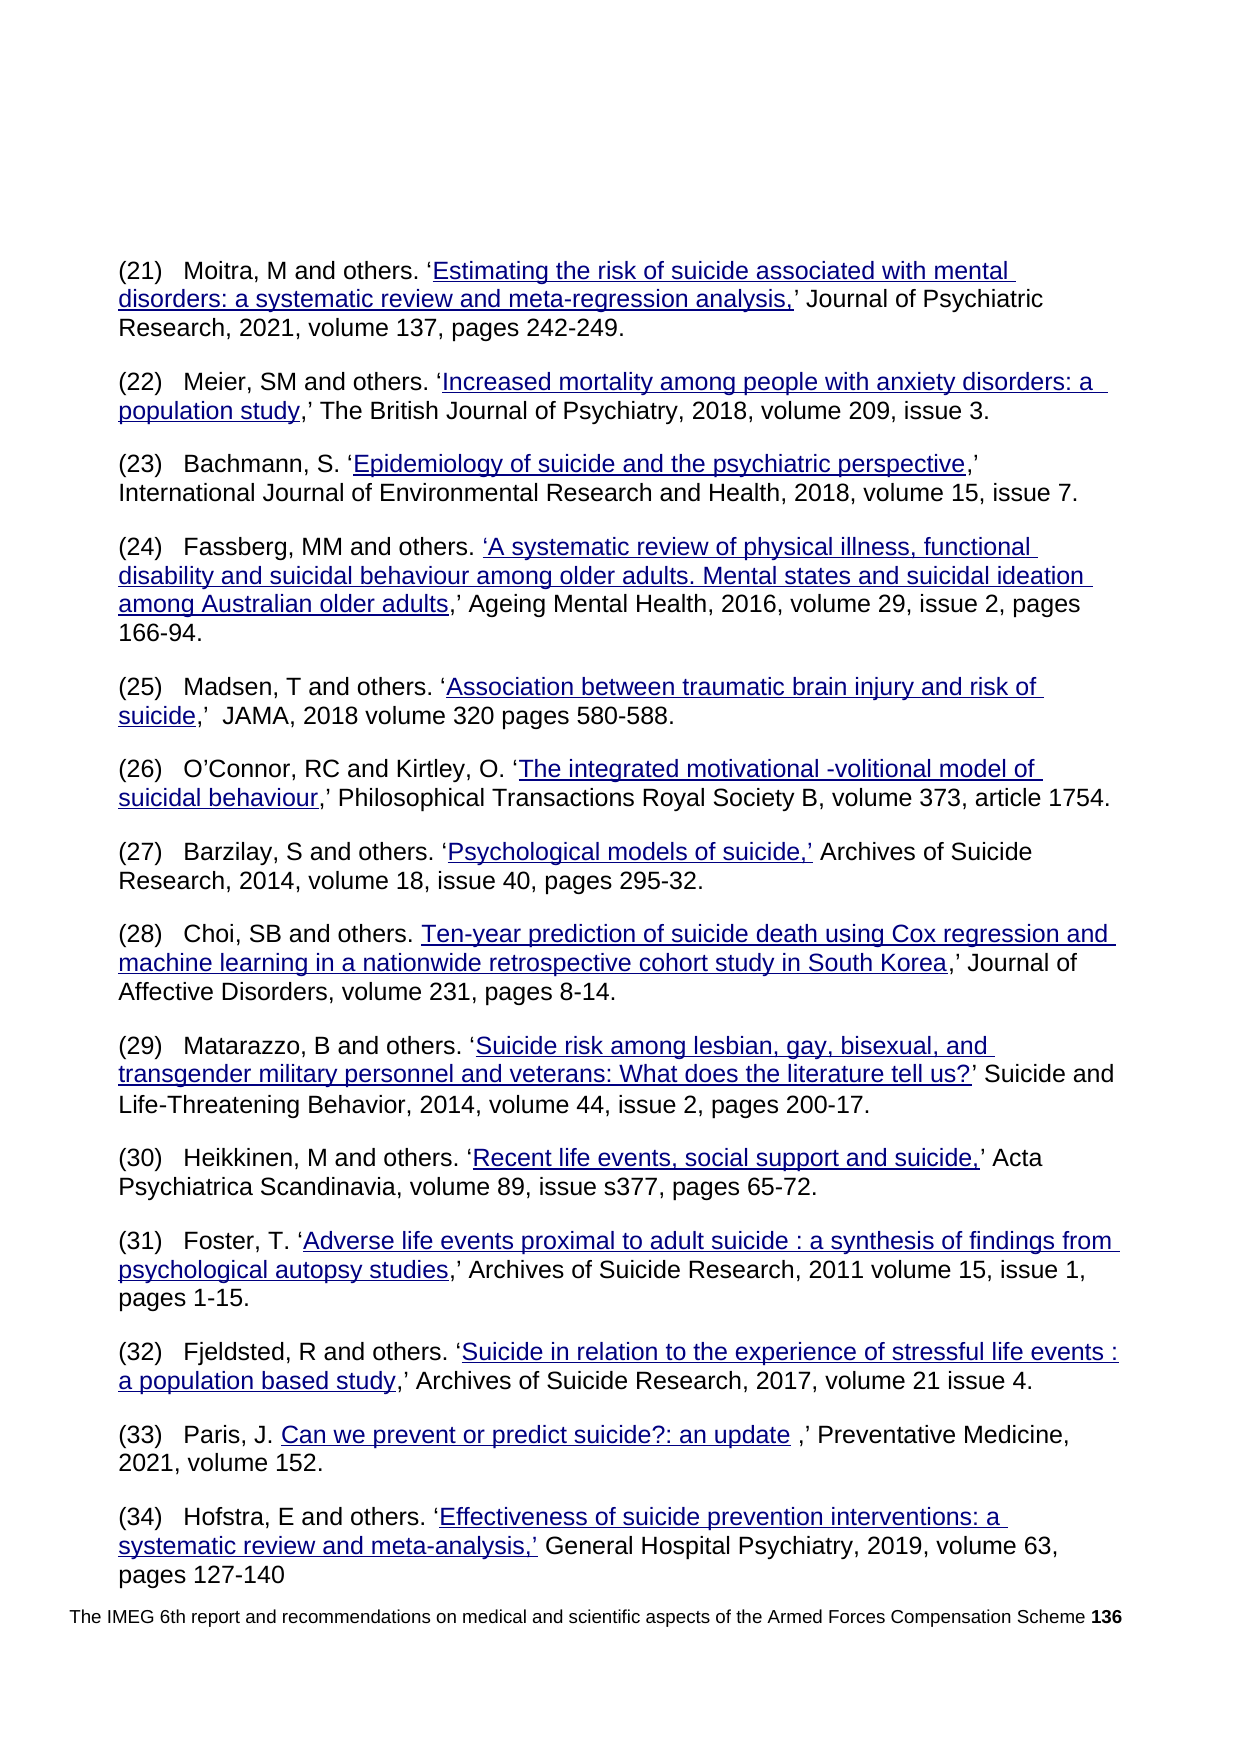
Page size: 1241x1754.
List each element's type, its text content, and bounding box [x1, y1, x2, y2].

text (30) Heikkinen, M and others. ‘Recent life events, social support and suicide,’ Acta Psychiatrica Scandinavia, volume 89, issue s377, pages 65-72. [118, 1143, 1122, 1201]
text (31) Foster, T. ‘Adverse life events proximal to adult suicide : a synthesis of findings from psychological autopsy studies,’ Archives of Suicide Research, 2011 volume 15, issue 1, pages 1-15. [118, 1226, 1122, 1312]
text (33) Paris, J. Can we prevent or predict suicide?: an update ,’ Preventative Medicine, 2021, volume 152. [118, 1419, 1122, 1477]
text (26) O’Connor, RC and Kirtley, O. ‘The integrated motivational -volitional model of suicidal behaviour,’ Philosophical Transactions Royal Society B, volume 373, article 1754. [118, 754, 1122, 812]
text (29) Matarazzo, B and others. ‘Suicide risk among lesbian, gay, bisexual, and transgender military personnel and veterans: What does the literature tell us?’ Suicide and Life‐Threatening Behavior, 2014, volume 44, issue 2, pages 200-17. [118, 1031, 1122, 1118]
text (23) Bachmann, S. ‘Epidemiology of suicide and the psychiatric perspective,’ International Journal of Environmental Research and Health, 2018, volume 15, issue 7. [118, 449, 1122, 507]
text (28) Choi, SB and others. Ten-year prediction of suicide death using Cox regression and machine learning in a nationwide retrospective cohort study in South Korea,’ Journal of Affective Disorders, volume 231, pages 8-14. [118, 919, 1122, 1006]
text (25) Madsen, T and others. ‘Association between traumatic brain injury and risk of suicide,’ JAMA, 2018 volume 320 pages 580-588. [118, 672, 1122, 729]
text (24) Fassberg, MM and others. ‘A systematic review of physical illness, functional disability and suicidal behaviour among older adults. Mental states and suicidal ideation among Australian older adults,’ Ageing Mental Health, 2016, volume 29, issue 2, pages 166-94. [118, 532, 1122, 647]
text (21) Moitra, M and others. ‘Estimating the risk of suicide associated with mental disorders: a systematic review and meta-regression analysis,’ Journal of Psychiatric Research, 2021, volume 137, pages 242-249. [118, 256, 1122, 342]
text (27) Barzilay, S and others. ‘Psychological models of suicide,’ Archives of Suicide Research, 2014, volume 18, issue 40, pages 295-32. [118, 837, 1122, 894]
text (34) Hofstra, E and others. ‘Effectiveness of suicide prevention interventions: a systematic review and meta-analysis,’ General Hospital Psychiatry, 2019, volume 63, pages 127-140 [118, 1502, 1122, 1588]
text (22) Meier, SM and others. ‘Increased mortality among people with anxiety disorders: a population study,’ The British Journal of Psychiatry, 2018, volume 209, issue 3. [118, 367, 1122, 424]
text (32) Fjeldsted, R and others. ‘Suicide in relation to the experience of stressful life events : a population based study,’ Archives of Suicide Research, 2017, volume 21 issue 4. [118, 1337, 1122, 1394]
